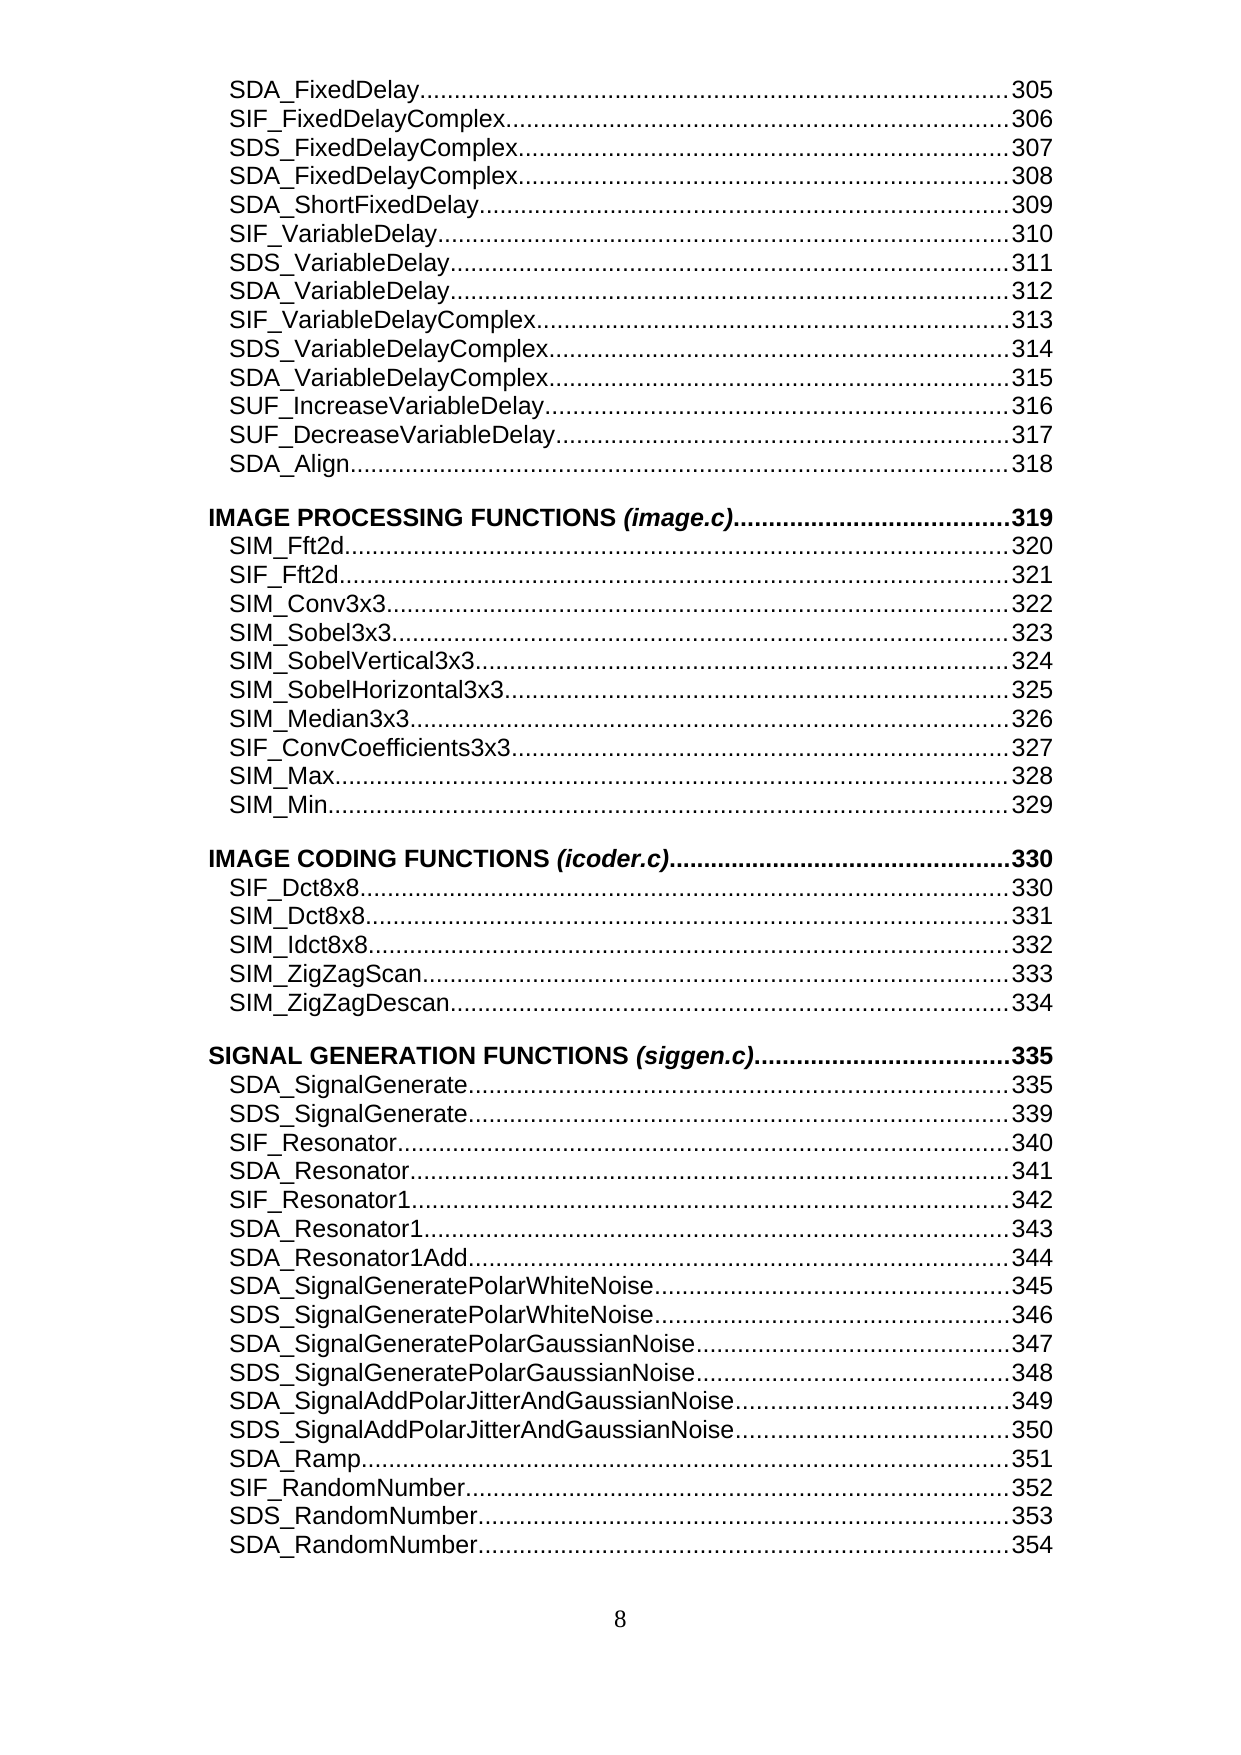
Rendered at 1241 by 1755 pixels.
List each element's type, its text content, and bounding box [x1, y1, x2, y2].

text SIF_Resonator1 342 [229, 1185, 1053, 1214]
text IMAGE PROCESSING FUNCTIONS (image.c) 319 [208, 502, 1053, 531]
text SDA_SignalGeneratePolarWhiteNoise 345 [229, 1271, 1053, 1300]
text SIF_VariableDelay 310 [229, 219, 1053, 247]
text SIGNAL GENERATION FUNCTIONS (siggen.c) 335 [208, 1041, 1053, 1070]
text SIF_Dct8x8 330 [229, 872, 1053, 901]
text SIM_Max 328 [229, 761, 1053, 790]
text SDS_SignalGeneratePolarWhiteNoise 346 [229, 1300, 1053, 1329]
text SIM_Sobel3x3 323 [229, 617, 1053, 646]
text SDS_SignalGeneratePolarGaussianNoise 348 [229, 1357, 1053, 1386]
text SDA_ShortFixedDelay 309 [229, 190, 1053, 219]
text SDS_VariableDelay 311 [229, 247, 1053, 276]
text SDA_SignalGeneratePolarGaussianNoise 347 [229, 1329, 1053, 1357]
text SUF_IncreaseVariableDelay 316 [229, 391, 1053, 420]
text SIM_Conv3x3 322 [229, 589, 1053, 617]
text SDS_FixedDelayComplex 307 [229, 132, 1053, 161]
text SDA_SignalAddPolarJitterAndGaussianNoise 349 [229, 1386, 1053, 1415]
text SIM_Idct8x8 332 [229, 930, 1053, 959]
text SIM_SobelHorizontal3x3 325 [229, 675, 1053, 704]
text SIM_Dct8x8 331 [229, 901, 1053, 930]
text SDA_Align 318 [229, 449, 1053, 477]
text SIM_ZigZagScan 333 [229, 959, 1053, 987]
text SDS_SignalAddPolarJitterAndGaussianNoise 350 [229, 1415, 1053, 1444]
text SDA_Resonator1Add 344 [229, 1242, 1053, 1271]
text SDA_Ramp 351 [229, 1444, 1053, 1472]
text SIM_Median3x3 326 [229, 704, 1053, 732]
text SDA_SignalGenerate 335 [229, 1070, 1053, 1099]
text SDA_Resonator 341 [229, 1156, 1053, 1185]
text SIM_Fft2d 320 [229, 531, 1053, 560]
text SIF_FixedDelayComplex 306 [229, 104, 1053, 132]
text SIF_ConvCoefficients3x3 327 [229, 732, 1053, 761]
text SDA_VariableDelay 312 [229, 276, 1053, 305]
text SDA_Resonator1 343 [229, 1214, 1053, 1242]
text SDA_VariableDelayComplex 315 [229, 362, 1053, 391]
text SDA_RandomNumber 354 [229, 1530, 1053, 1559]
text SDA_FixedDelay 305 [229, 75, 1053, 104]
text SUF_DecreaseVariableDelay 317 [229, 420, 1053, 449]
text SDS_VariableDelayComplex 314 [229, 334, 1053, 362]
text SDA_FixedDelayComplex 308 [229, 161, 1053, 190]
text SIM_ZigZagDescan 334 [229, 987, 1053, 1016]
text SIF_RandomNumber 352 [229, 1472, 1053, 1501]
text SIM_SobelVertical3x3 324 [229, 646, 1053, 675]
text SIF_Resonator 340 [229, 1127, 1053, 1156]
text SIF_VariableDelayComplex 313 [229, 305, 1053, 334]
text SDS_SignalGenerate 339 [229, 1099, 1053, 1127]
text SDS_RandomNumber 353 [229, 1501, 1053, 1530]
text SIF_Fft2d 321 [229, 560, 1053, 589]
text SIM_Min 329 [229, 790, 1053, 819]
text IMAGE CODING FUNCTIONS (icoder.c) 330 [208, 844, 1053, 872]
